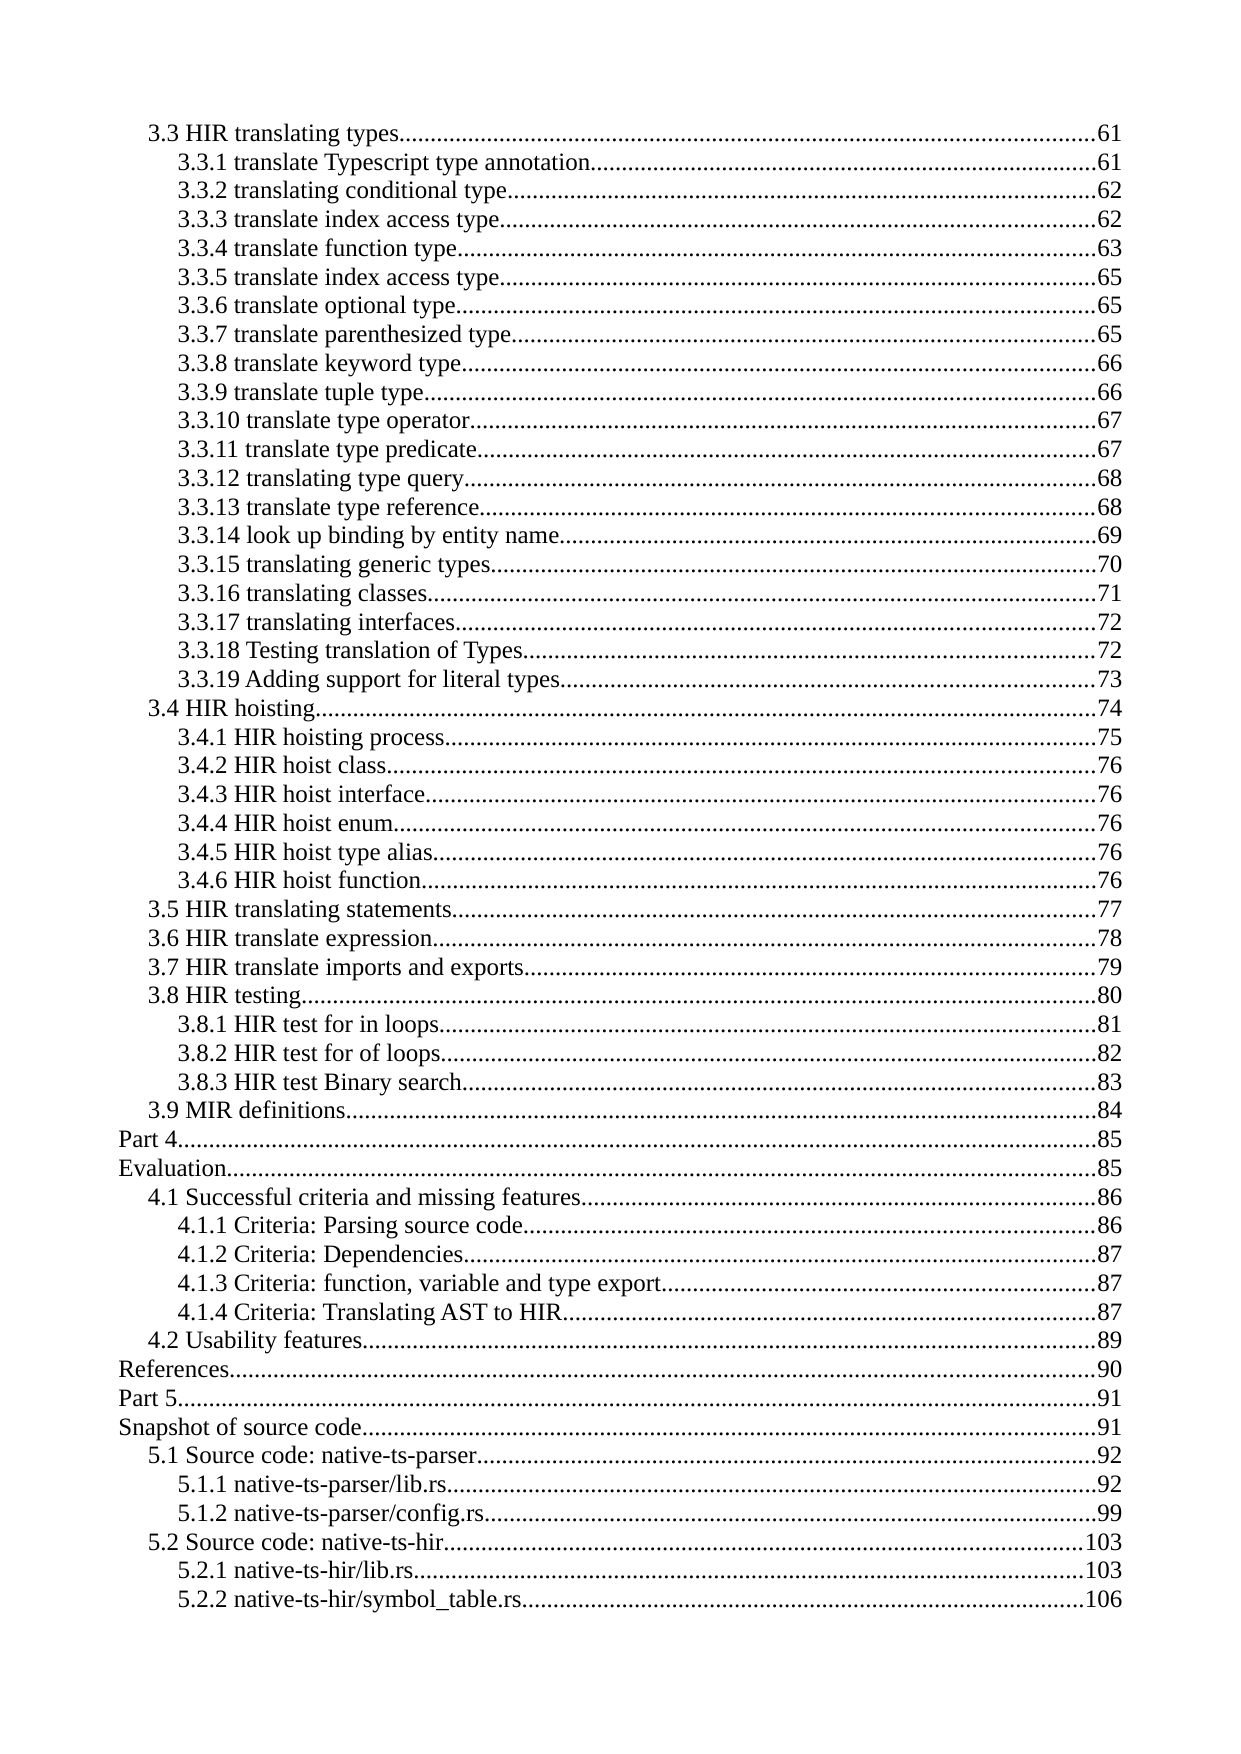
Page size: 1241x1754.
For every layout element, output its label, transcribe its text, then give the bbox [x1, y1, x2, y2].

text 3.4.2 HIR hoist class 76 [177, 751, 1122, 779]
text 3.3.14 look up binding by entity name 69 [177, 521, 1122, 549]
text 3.3.2 translating conditional type 62 [177, 176, 1122, 204]
text 3.5 HIR translating statements 77 [148, 894, 1122, 923]
text 3.3.5 translate index access type 65 [177, 262, 1122, 291]
text 4.1.2 Criteria: Dependencies 87 [177, 1239, 1122, 1268]
text 3.3.17 translating interfaces 72 [177, 607, 1122, 636]
text 4.1.1 Criteria: Parsing source code 86 [177, 1211, 1122, 1239]
text 3.3.1 translate Typescript type annotation 61 [177, 147, 1122, 176]
text 5.1 Source code: native-ts-parser 92 [148, 1441, 1122, 1469]
text 4.1 Successful criteria and missing features 86 [148, 1182, 1122, 1211]
text 3.3.7 translate parenthesized type 65 [177, 319, 1122, 348]
text Evaluation 85 [118, 1153, 1122, 1182]
text 3.6 HIR translate expression 78 [148, 923, 1122, 952]
text 3.3.8 translate keyword type 66 [177, 348, 1122, 377]
text Snapshot of source code 91 [118, 1412, 1122, 1441]
text 3.3.16 translating classes 71 [177, 578, 1122, 607]
text 3.3.11 translate type predicate 67 [177, 434, 1122, 463]
text 3.3.18 Testing translation of Types 72 [177, 636, 1122, 664]
text 3.4.3 HIR hoist interface 76 [177, 779, 1122, 808]
text 5.2 Source code: native-ts-hir 103 [148, 1527, 1122, 1556]
text 5.2.1 native-ts-hir/lib.rs 103 [177, 1556, 1122, 1584]
text 3.8 HIR testing 80 [148, 981, 1122, 1009]
text 3.8.2 HIR test for of loops 82 [177, 1038, 1122, 1067]
text 3.3 HIR translating types 61 [148, 118, 1122, 147]
text 3.8.1 HIR test for in loops 81 [177, 1009, 1122, 1038]
text 3.4.5 HIR hoist type alias 76 [177, 837, 1122, 866]
text Part 5 91 [118, 1383, 1122, 1412]
text 4.1.4 Criteria: Translating AST to HIR 87 [177, 1297, 1122, 1326]
text 4.1.3 Criteria: function, variable and type export 87 [177, 1268, 1122, 1297]
text 3.4.6 HIR hoist function 76 [177, 866, 1122, 894]
text 3.3.12 translating type query 68 [177, 463, 1122, 492]
text 3.4.1 HIR hoisting process 75 [177, 722, 1122, 751]
text 3.7 HIR translate imports and exports 79 [148, 952, 1122, 981]
text 3.4.4 HIR hoist enum 76 [177, 808, 1122, 837]
text 3.3.6 translate optional type 65 [177, 291, 1122, 319]
text 5.1.1 native-ts-parser/lib.rs 92 [177, 1469, 1122, 1498]
text 3.3.15 translating generic types 70 [177, 549, 1122, 578]
text 3.3.4 translate function type 63 [177, 233, 1122, 262]
text 4.2 Usability features 89 [148, 1326, 1122, 1354]
text 5.1.2 native-ts-parser/config.rs 99 [177, 1498, 1122, 1527]
text 3.9 MIR definitions 84 [148, 1096, 1122, 1124]
text 3.8.3 HIR test Binary search 83 [177, 1067, 1122, 1096]
text 3.3.13 translate type reference 68 [177, 492, 1122, 521]
text Part 4 85 [118, 1124, 1122, 1153]
text 3.3.3 translate index access type 62 [177, 204, 1122, 233]
text 5.2.2 native-ts-hir/symbol_table.rs 106 [177, 1584, 1122, 1613]
text 3.3.9 translate tuple type 66 [177, 377, 1122, 406]
text 3.3.10 translate type operator 67 [177, 406, 1122, 434]
text References 90 [118, 1354, 1122, 1383]
text 3.3.19 Adding support for literal types 73 [177, 664, 1122, 693]
text 3.4 HIR hoisting 74 [148, 693, 1122, 722]
